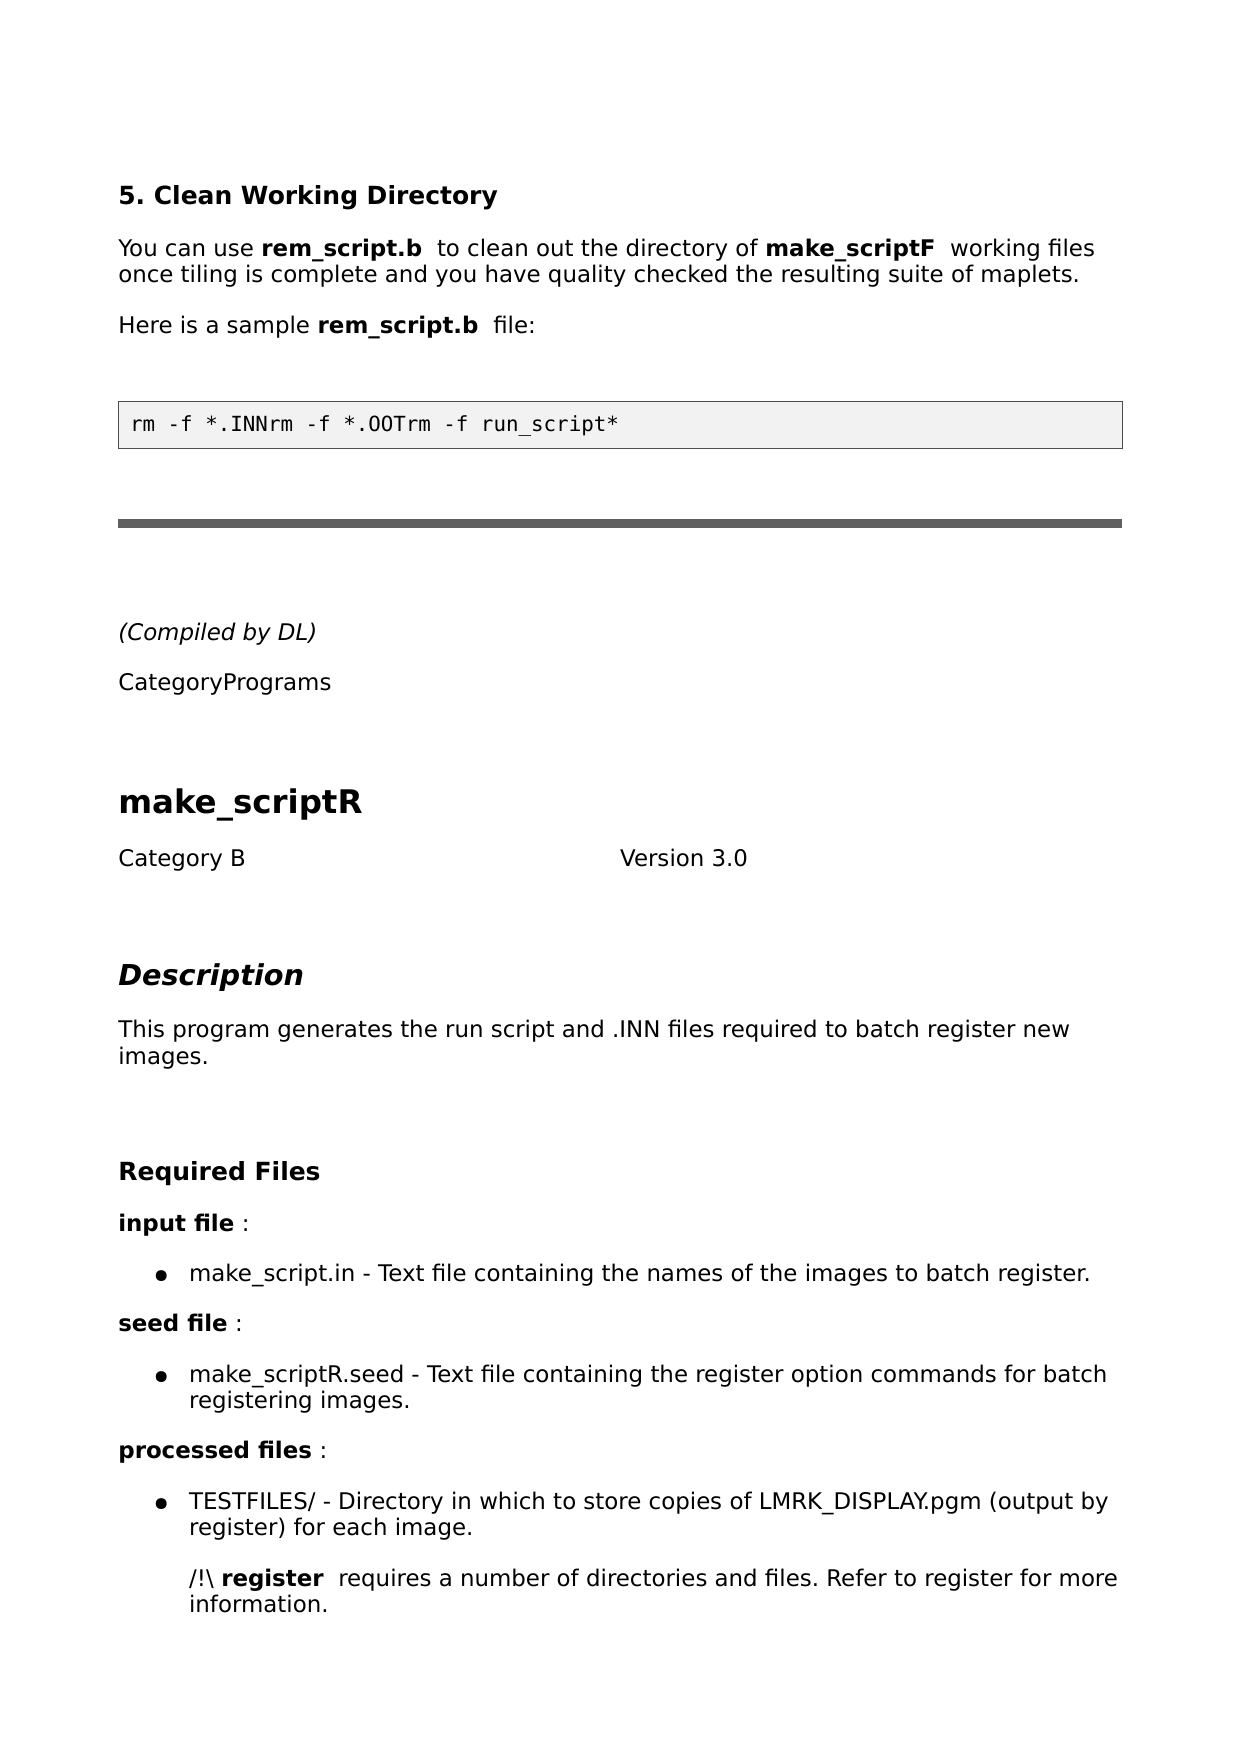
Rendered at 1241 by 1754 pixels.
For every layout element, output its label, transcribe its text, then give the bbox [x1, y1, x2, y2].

list make_scriptR.seed - Text file containing the register option commands for batch registering images. [153, 1361, 1122, 1414]
list TESTFILES/ - Directory in which to store copies of LMRK_DISPLAY.pgm (output by register) for each image. [153, 1488, 1122, 1541]
text You can use rem_script.b to clean out the directory of make_scriptF working files once tiling is complete and you have quality checked the resulting suite of maplets. [118, 235, 1122, 288]
text This program generates the run script and .INN files required to batch register new images. [118, 1016, 1122, 1070]
text input file : [118, 1210, 1122, 1237]
text seed file : [118, 1311, 1122, 1337]
table_header Version 3.0 [620, 833, 1122, 883]
subtitle 5. Clean Working Directory [118, 182, 1122, 211]
table_header Category B [118, 833, 620, 883]
list make_script.in - Text file containing the names of the images to batch register. [153, 1260, 1122, 1287]
list /!\ register requires a number of directories and files. Refer to register for more information. [153, 1565, 1122, 1618]
text CategoryPrograms [118, 669, 1122, 696]
text (Compiled by DL) [118, 619, 1122, 646]
text processed files : [118, 1438, 1122, 1464]
subtitle Description [118, 959, 1122, 992]
text rm -f *.INNrm -f *.OOTrm -f run_script* [119, 402, 1122, 448]
text Here is a sample rem_script.b file: [118, 312, 1122, 338]
subtitle make_scriptR [118, 783, 1122, 821]
subtitle Required Files [118, 1157, 1122, 1186]
